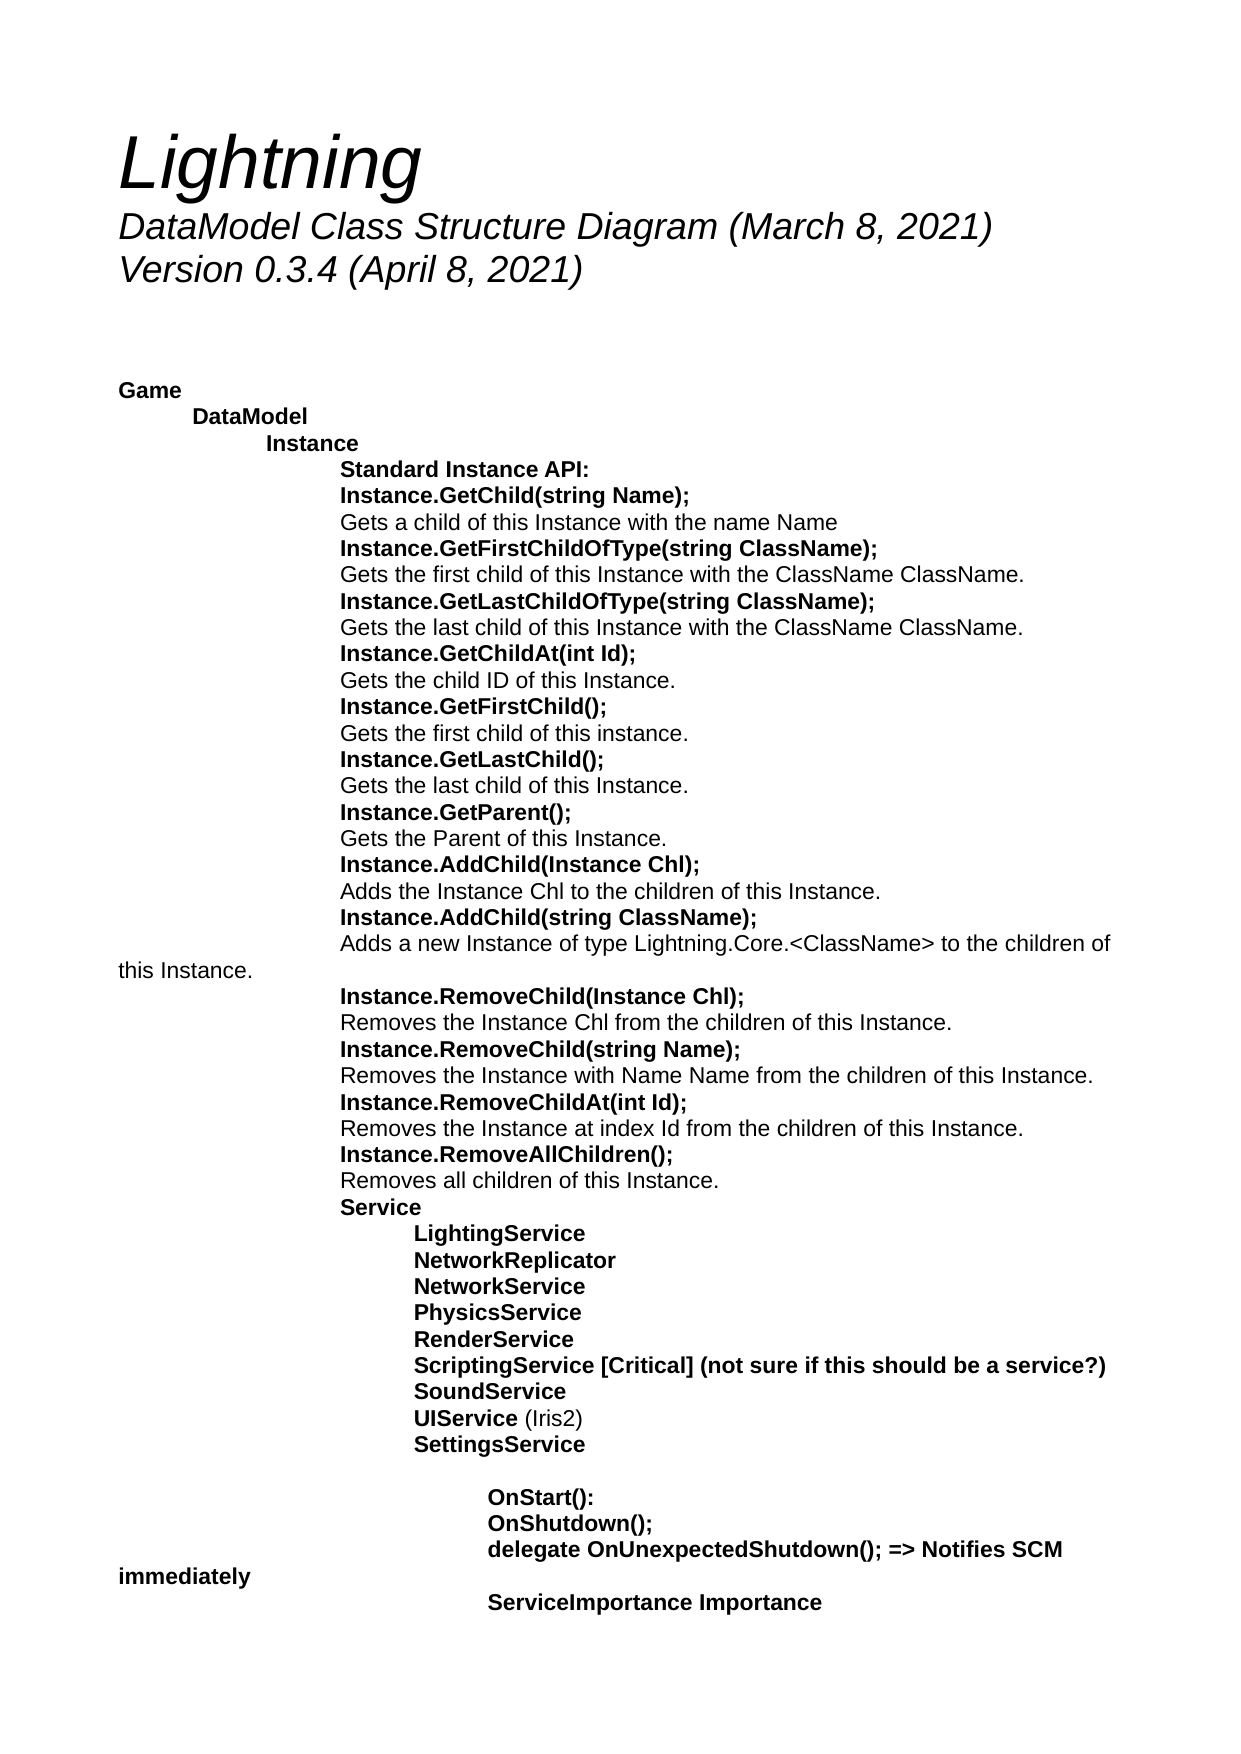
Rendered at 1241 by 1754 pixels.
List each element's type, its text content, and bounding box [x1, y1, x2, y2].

text Instance.AddChild(string ClassName); [118, 904, 1122, 930]
text Instance.GetChildAt(int Id); [118, 640, 1122, 667]
text Gets the last child of this Instance. [118, 772, 1122, 798]
text UIService (Iris2) [118, 1405, 1122, 1431]
text Instance.GetFirstChildOfType(string ClassName); [118, 535, 1122, 561]
text Gets the first child of this instance. [118, 719, 1122, 746]
text OnShutdown(); [118, 1510, 1122, 1536]
text Instance.RemoveChild(Instance Chl); [118, 983, 1122, 1009]
text Instance.RemoveChildAt(int Id); [118, 1088, 1122, 1115]
text Standard Instance API: [118, 456, 1122, 482]
text Gets the child ID of this Instance. [118, 667, 1122, 693]
text SoundService [118, 1378, 1122, 1405]
text Instance.GetParent(); [118, 798, 1122, 825]
text LightingService [118, 1220, 1122, 1247]
text Instance.GetChild(string Name); [118, 482, 1122, 509]
text Lightning DataModel Class Structure Diagram (March 8, 2021) [118, 118, 1122, 247]
text Service [118, 1194, 1122, 1220]
text Removes the Instance at index Id from the children of this Instance. [118, 1115, 1122, 1141]
text Removes the Instance Chl from the children of this Instance. [118, 1009, 1122, 1036]
text Instance.GetFirstChild(); [118, 693, 1122, 719]
text Game DataModel [118, 377, 1122, 429]
text Instance.GetLastChildOfType(string ClassName); [118, 588, 1122, 614]
text Instance.GetLastChild(); [118, 746, 1122, 772]
text Version 0.3.4 (April 8, 2021) [118, 247, 1122, 291]
text Removes all children of this Instance. [118, 1167, 1122, 1194]
text delegate OnUnexpectedShutdown(); => Notifies SCM immediately [118, 1536, 1122, 1589]
text Instance [118, 429, 1122, 456]
text Gets the last child of this Instance with the ClassName ClassName. [118, 614, 1122, 640]
text OnStart(): [118, 1484, 1122, 1510]
text Adds the Instance Chl to the children of this Instance. [118, 878, 1122, 904]
text PhysicsService RenderService [118, 1299, 1122, 1352]
text Adds a new Instance of type Lightning.Core.<ClassName> to the children of this Instance. [118, 930, 1122, 983]
text NetworkService [118, 1273, 1122, 1299]
text Instance.RemoveChild(string Name); [118, 1036, 1122, 1062]
text SettingsService [118, 1431, 1122, 1457]
text Removes the Instance with Name Name from the children of this Instance. [118, 1062, 1122, 1088]
text ServiceImportance Importance [118, 1589, 1122, 1616]
text Instance.RemoveAllChildren(); [118, 1141, 1122, 1167]
text ScriptingService [Critical] (not sure if this should be a service?) [118, 1352, 1122, 1378]
text Gets the Parent of this Instance. [118, 825, 1122, 851]
text Gets the first child of this Instance with the ClassName ClassName. [118, 561, 1122, 588]
text Gets a child of this Instance with the name Name [118, 509, 1122, 535]
text Instance.AddChild(Instance Chl); [118, 851, 1122, 878]
text NetworkReplicator [118, 1247, 1122, 1273]
